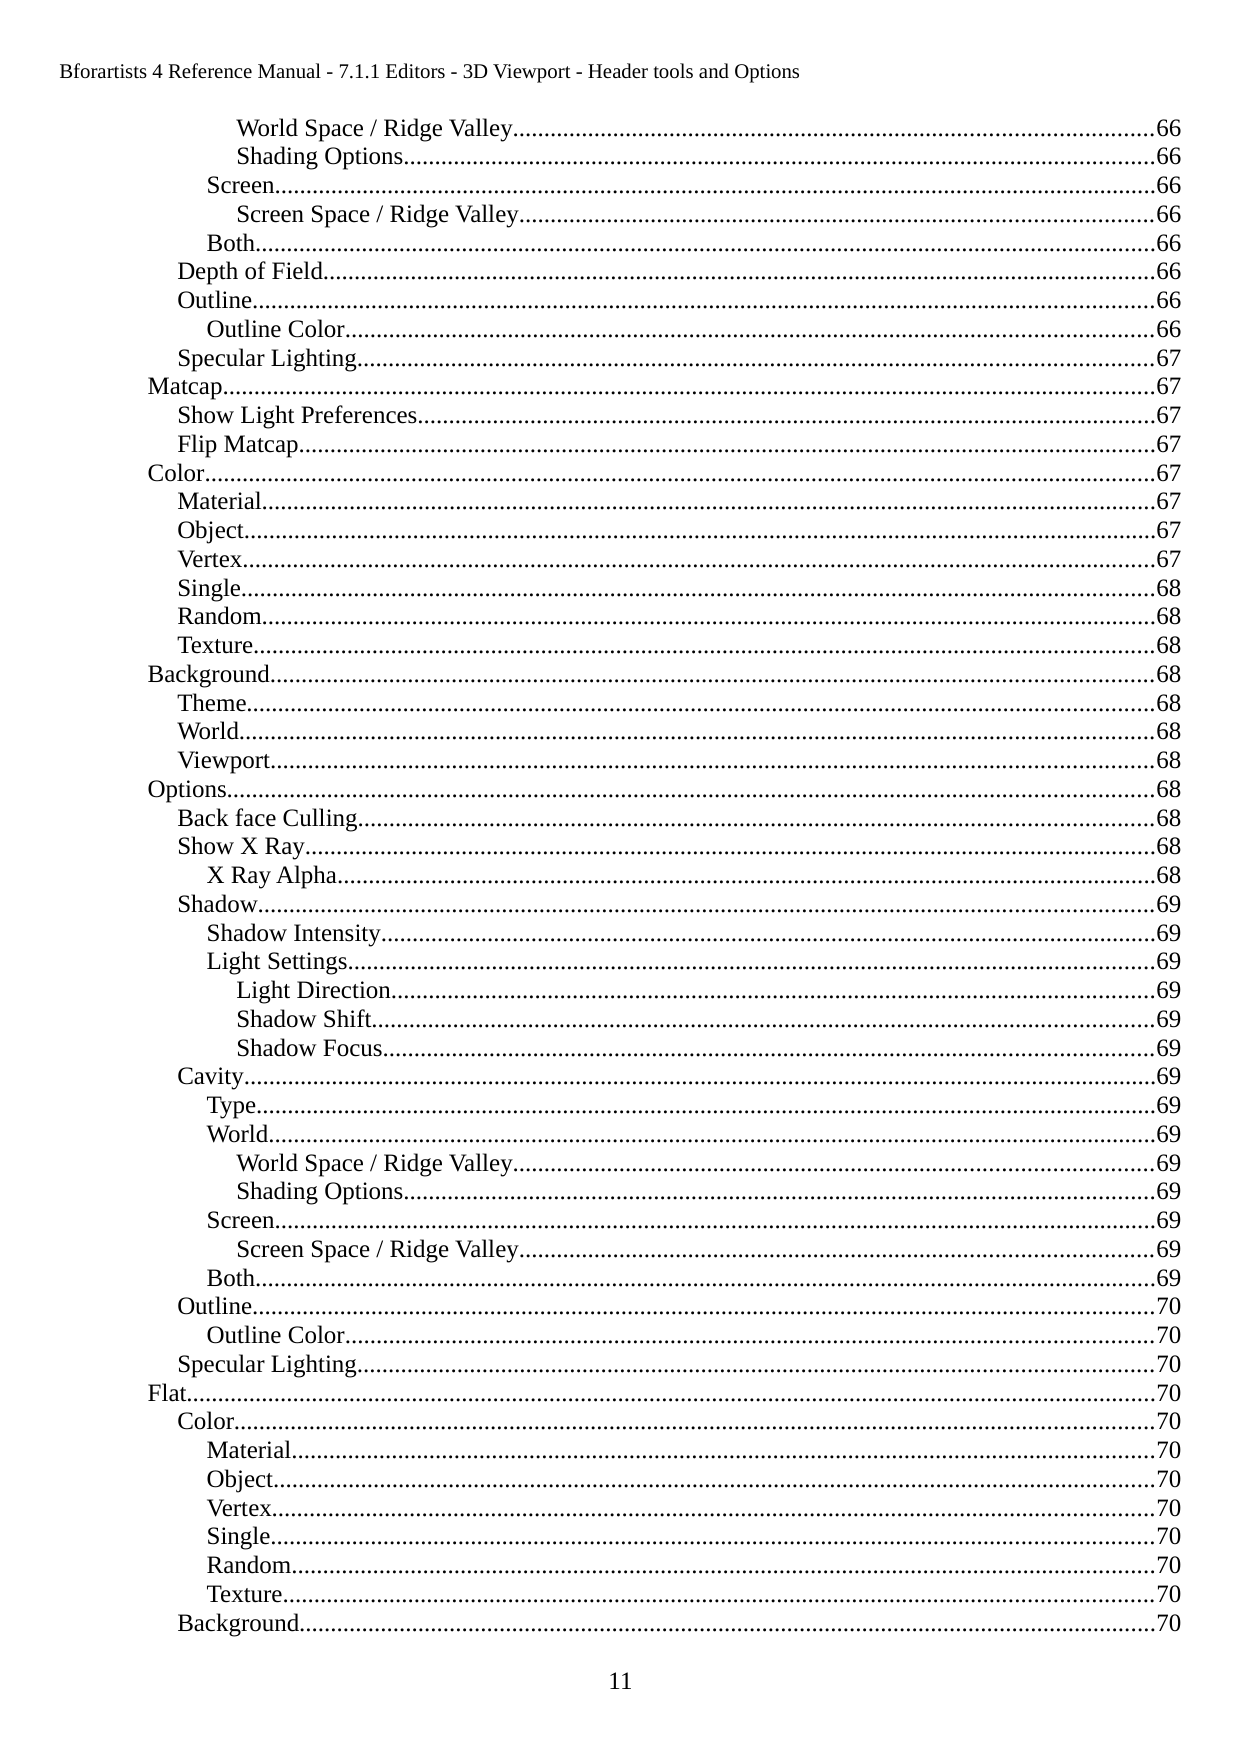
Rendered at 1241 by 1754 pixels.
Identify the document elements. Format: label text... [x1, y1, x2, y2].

text Light Direction 69 [236, 975, 1181, 1004]
text Screen Space / Ridge Valley 66 [236, 199, 1181, 228]
text Theme 68 [177, 688, 1181, 716]
text Random 70 [206, 1550, 1181, 1579]
text World Space / Ridge Valley 66 [236, 113, 1181, 141]
text Shadow 69 [177, 889, 1181, 918]
text Matcap 67 [147, 371, 1181, 400]
text Shading Options 69 [236, 1176, 1181, 1205]
text Material 67 [177, 486, 1181, 515]
text Outline Color 70 [206, 1320, 1181, 1349]
text Shading Options 66 [236, 141, 1181, 170]
text Options 68 [147, 774, 1181, 803]
text Background 68 [147, 659, 1181, 688]
text Both 66 [206, 228, 1181, 256]
text Object 67 [177, 515, 1181, 544]
text Material 70 [206, 1435, 1181, 1464]
text Single 68 [177, 573, 1181, 601]
text Shadow Focus 69 [236, 1033, 1181, 1061]
text Screen 66 [206, 170, 1181, 199]
text Depth of Field 66 [177, 256, 1181, 285]
text Specular Lighting 70 [177, 1349, 1181, 1378]
text Color 70 [177, 1406, 1181, 1435]
text Cavity 69 [177, 1061, 1181, 1090]
text World Space / Ridge Valley 69 [236, 1148, 1181, 1176]
text Outline 66 [177, 285, 1181, 314]
text Shadow Intensity 69 [206, 918, 1181, 946]
text Random 68 [177, 601, 1181, 630]
text Outline 70 [177, 1291, 1181, 1320]
text Flip Matcap 67 [177, 429, 1181, 458]
text Show Light Preferences 67 [177, 400, 1181, 429]
text Specular Lighting 67 [177, 343, 1181, 371]
text Type 69 [206, 1090, 1181, 1119]
text Texture 68 [177, 630, 1181, 659]
text World 68 [177, 716, 1181, 745]
text Show X Ray 68 [177, 831, 1181, 860]
text Outline Color 66 [206, 314, 1181, 343]
text Both 69 [206, 1263, 1181, 1291]
text Object 70 [206, 1464, 1181, 1493]
text Light Settings 69 [206, 946, 1181, 975]
text Single 70 [206, 1521, 1181, 1550]
text World 69 [206, 1119, 1181, 1148]
text X Ray Alpha 68 [206, 860, 1181, 889]
text Flat 70 [147, 1378, 1181, 1406]
text Color 67 [147, 458, 1181, 486]
text Back face Culling 68 [177, 803, 1181, 831]
text Screen Space / Ridge Valley 69 [236, 1234, 1181, 1263]
text Viewport 68 [177, 745, 1181, 774]
text Shadow Shift 69 [236, 1004, 1181, 1033]
text Vertex 67 [177, 544, 1181, 573]
text Background 70 [177, 1608, 1181, 1636]
text Screen 69 [206, 1205, 1181, 1234]
text Texture 70 [206, 1579, 1181, 1608]
text Vertex 70 [206, 1493, 1181, 1521]
